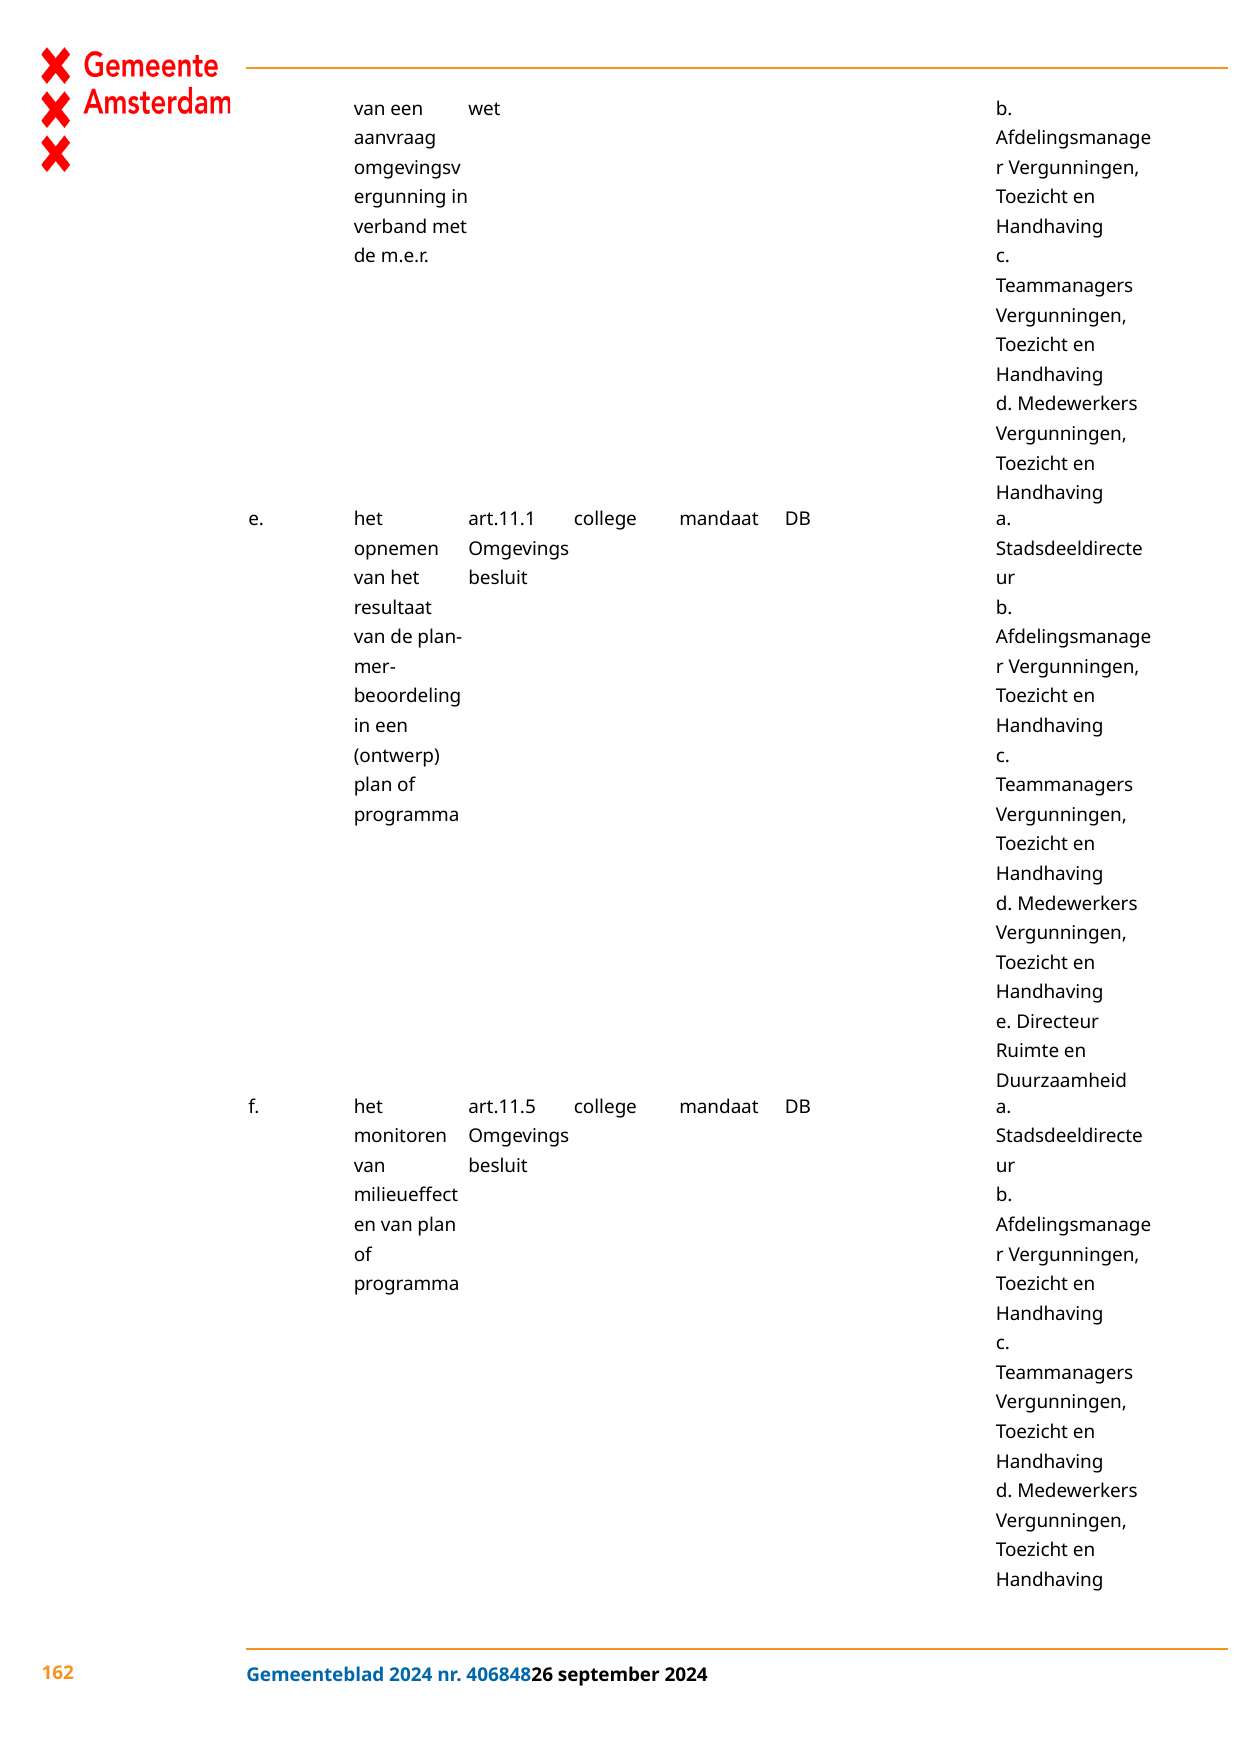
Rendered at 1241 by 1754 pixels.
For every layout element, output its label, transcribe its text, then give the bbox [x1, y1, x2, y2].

table_cell e. [248, 505, 353, 1093]
table_cell [890, 505, 996, 1093]
table_cell a. Stadsdeeldirecteur b. Afdelingsmanager Vergunningen, Toezicht en Handhaving c. Teammanagers Vergunningen, Toezicht en Handhaving d. Medewerkers Vergunningen, Toezicht en Handhaving [996, 1093, 1152, 1592]
table_cell van een aanvraag omgevingsvergunning in verband met de m.e.r. [354, 95, 468, 505]
table_cell het monitoren van milieueffecten van plan of programma [354, 1093, 468, 1592]
table_cell mandaat [679, 505, 784, 1093]
table_cell b. Afdelingsmanager Vergunningen, Toezicht en Handhaving c. Teammanagers Vergunningen, Toezicht en Handhaving d. Medewerkers Vergunningen, Toezicht en Handhaving [996, 95, 1152, 505]
table_cell a. Stadsdeeldirecteur b. Afdelingsmanager Vergunningen, Toezicht en Handhaving c. Teammanagers Vergunningen, Toezicht en Handhaving d. Medewerkers Vergunningen, Toezicht en Handhaving e. Directeur Ruimte en Duurzaamheid [996, 505, 1152, 1093]
table_cell het opnemen van het resultaat van de plan-mer-beoordeling in een (ontwerp) plan of programma [354, 505, 468, 1093]
table_cell DB [785, 1093, 890, 1592]
table_cell art.11.5 Omgevingsbesluit [468, 1093, 574, 1592]
table_cell wet [468, 95, 574, 505]
table_cell college [574, 1093, 679, 1592]
picture [41, 47, 231, 172]
table_cell [574, 95, 679, 505]
table_cell [248, 95, 353, 505]
table_cell [890, 1093, 996, 1592]
table_cell DB [785, 505, 890, 1093]
table_cell f. [248, 1093, 353, 1592]
table_cell college [574, 505, 679, 1093]
table_cell [890, 95, 996, 505]
table_cell art.11.1 Omgevingsbesluit [468, 505, 574, 1093]
table_cell mandaat [679, 1093, 784, 1592]
table_cell [785, 95, 890, 505]
table_cell [679, 95, 784, 505]
